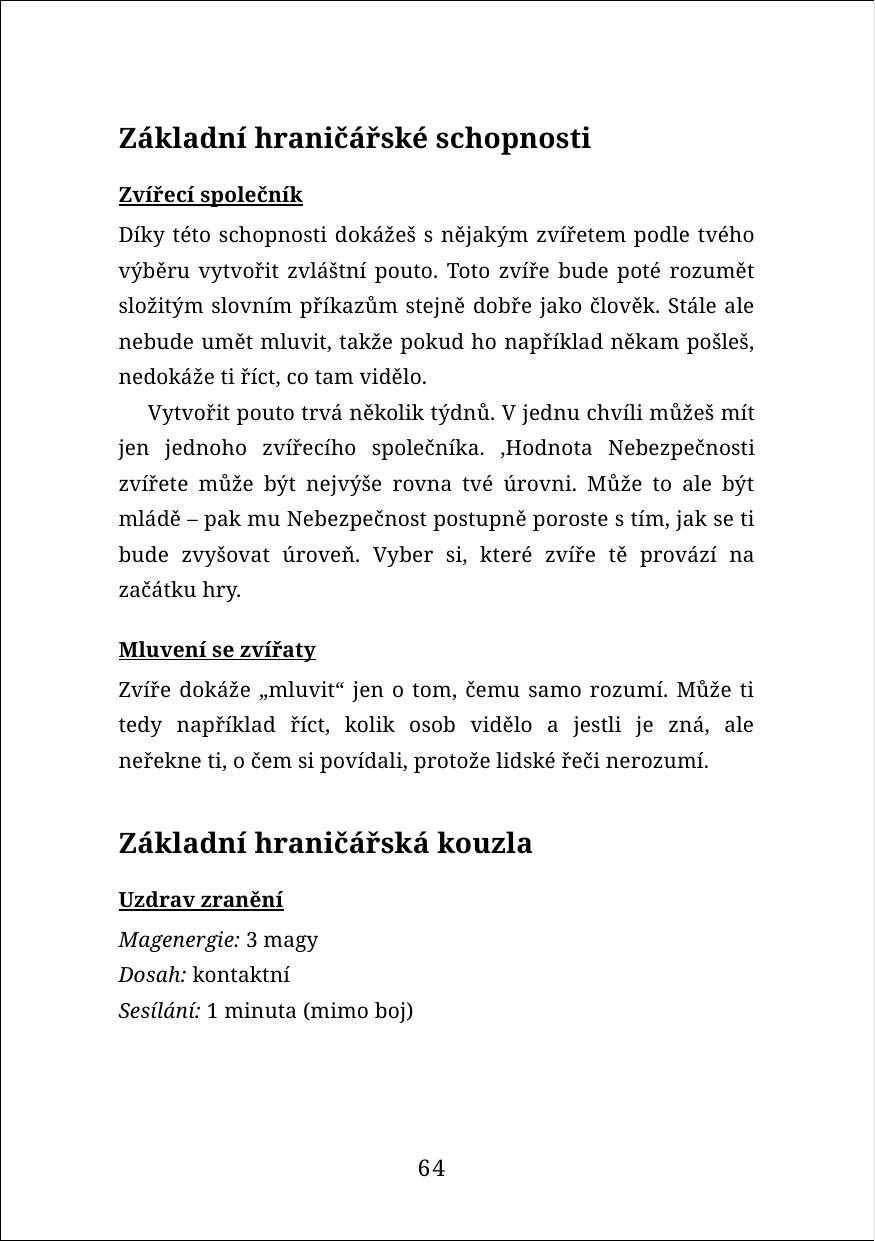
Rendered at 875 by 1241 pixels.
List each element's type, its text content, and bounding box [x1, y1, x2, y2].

subtitle Mluvení se zvířaty [118, 635, 756, 663]
subtitle Základní hraničářské schopnosti [118, 118, 756, 157]
text Díky této schopnosti dokážeš s nějakým zvířetem podle tvého výběru vytvořit zvláštní pouto. Toto zvíře bude poté rozumět složitým slovním příkazům stejně dobře jako člověk. Stále ale nebude umět mluvit, takže pokud ho například někam pošleš, nedokáže ti říct, co tam vidělo. Vytvořit pouto trvá několik týdnů. V jednu chvíli můžeš mít jen jednoho zvířecího společníka. ‚Hodnota Nebezpečnosti zvířete může být nejvýše rovna tvé úrovni. Může to ale být mládě – pak mu Nebezpečnost postupně poroste s tím, jak se ti bude zvyšovat úroveň. Vyber si, které zvíře tě provází na začátku hry. [118, 220, 756, 604]
text Magenergie: 3 magy Dosah: kontaktní Sesílání: 1 minuta (mimo boj) [118, 925, 756, 1024]
subtitle Základní hraničářská kouzla [118, 823, 756, 861]
subtitle Zvířecí společník [118, 180, 756, 209]
subtitle Uzdrav zranění [118, 885, 756, 913]
text Zvíře dokáže „mluvit“ jen o tom, čemu samo rozumí. Může ti tedy například říct, kolik osob vidělo a jestli je zná, ale neřekne ti, o čem si povídali, protože lidské řeči nerozumí. [118, 675, 756, 774]
